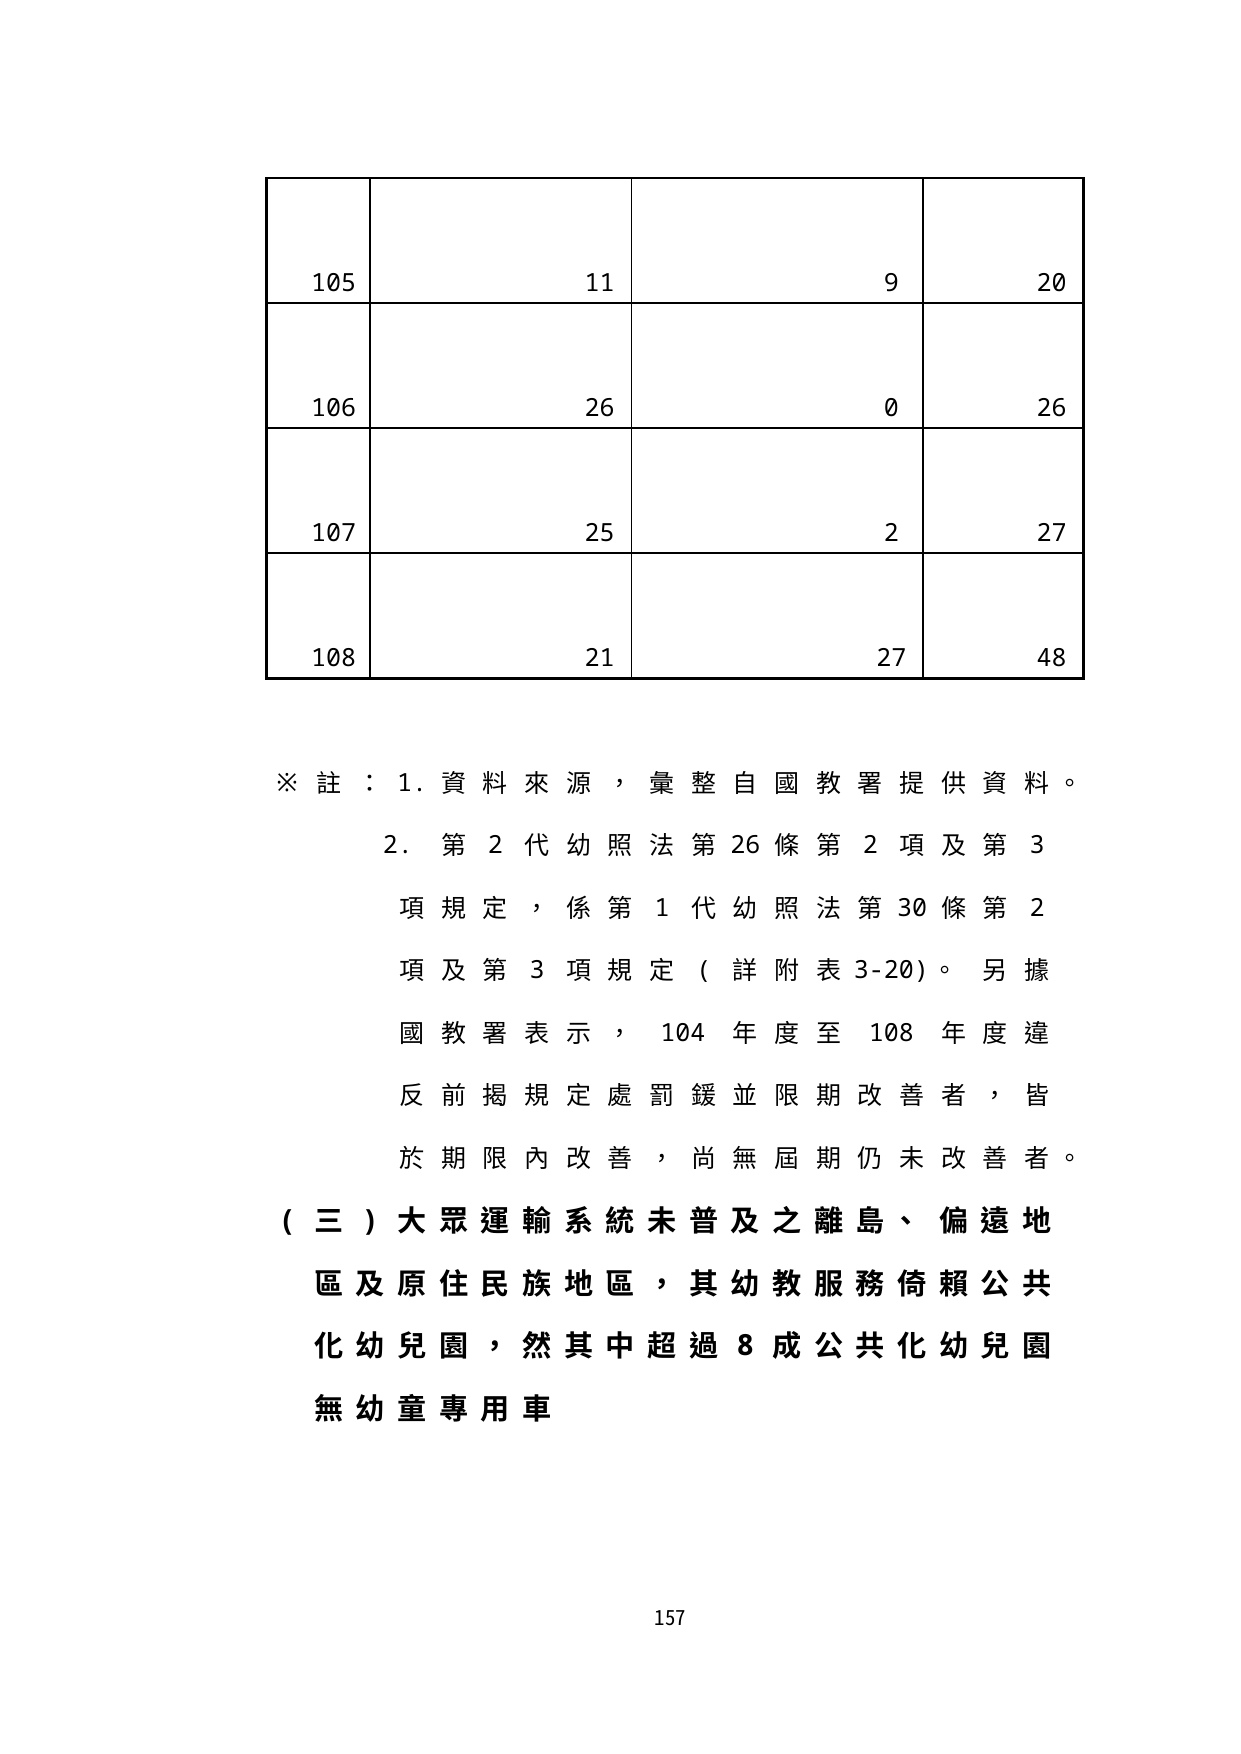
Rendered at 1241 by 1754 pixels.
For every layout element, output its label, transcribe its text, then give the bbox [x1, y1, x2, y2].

table_cell 105 [268, 179, 369, 302]
text ※註：1.資料來源，彙整自國教署提供資料。 [183, 740, 1058, 802]
table_cell 9 [632, 179, 922, 302]
table_cell 21 [371, 554, 631, 677]
table_cell 2 [632, 429, 922, 552]
table_cell 107 [268, 429, 369, 552]
table_cell 20 [924, 179, 1082, 302]
text (三)大眾運輸系統未普及之離島、偏遠地區及原住民族地區，其幼教服務倚賴公共化幼兒園，然其中超過8成公共化幼兒園無幼童專用車 [242, 1177, 1058, 1427]
table_cell 48 [924, 554, 1082, 677]
table_cell 106 [268, 304, 369, 427]
table_cell 108 [268, 554, 369, 677]
table_cell 26 [371, 304, 631, 427]
table_cell 25 [371, 429, 631, 552]
table_cell 26 [924, 304, 1082, 427]
table_cell 0 [632, 304, 922, 427]
text 2.第2代幼照法第26條第2項及第3項規定，係第1代幼照法第30條第2項及第3項規定(詳附表3-20)。另據國教署表示，104年度至108年度違反前揭規定處罰鍰並限期改善者，皆於期限內改善，尚無屆期仍未改善者。 [183, 802, 1058, 1177]
table_cell 27 [924, 429, 1082, 552]
table_cell 27 [632, 554, 922, 677]
table_cell 11 [371, 179, 631, 302]
